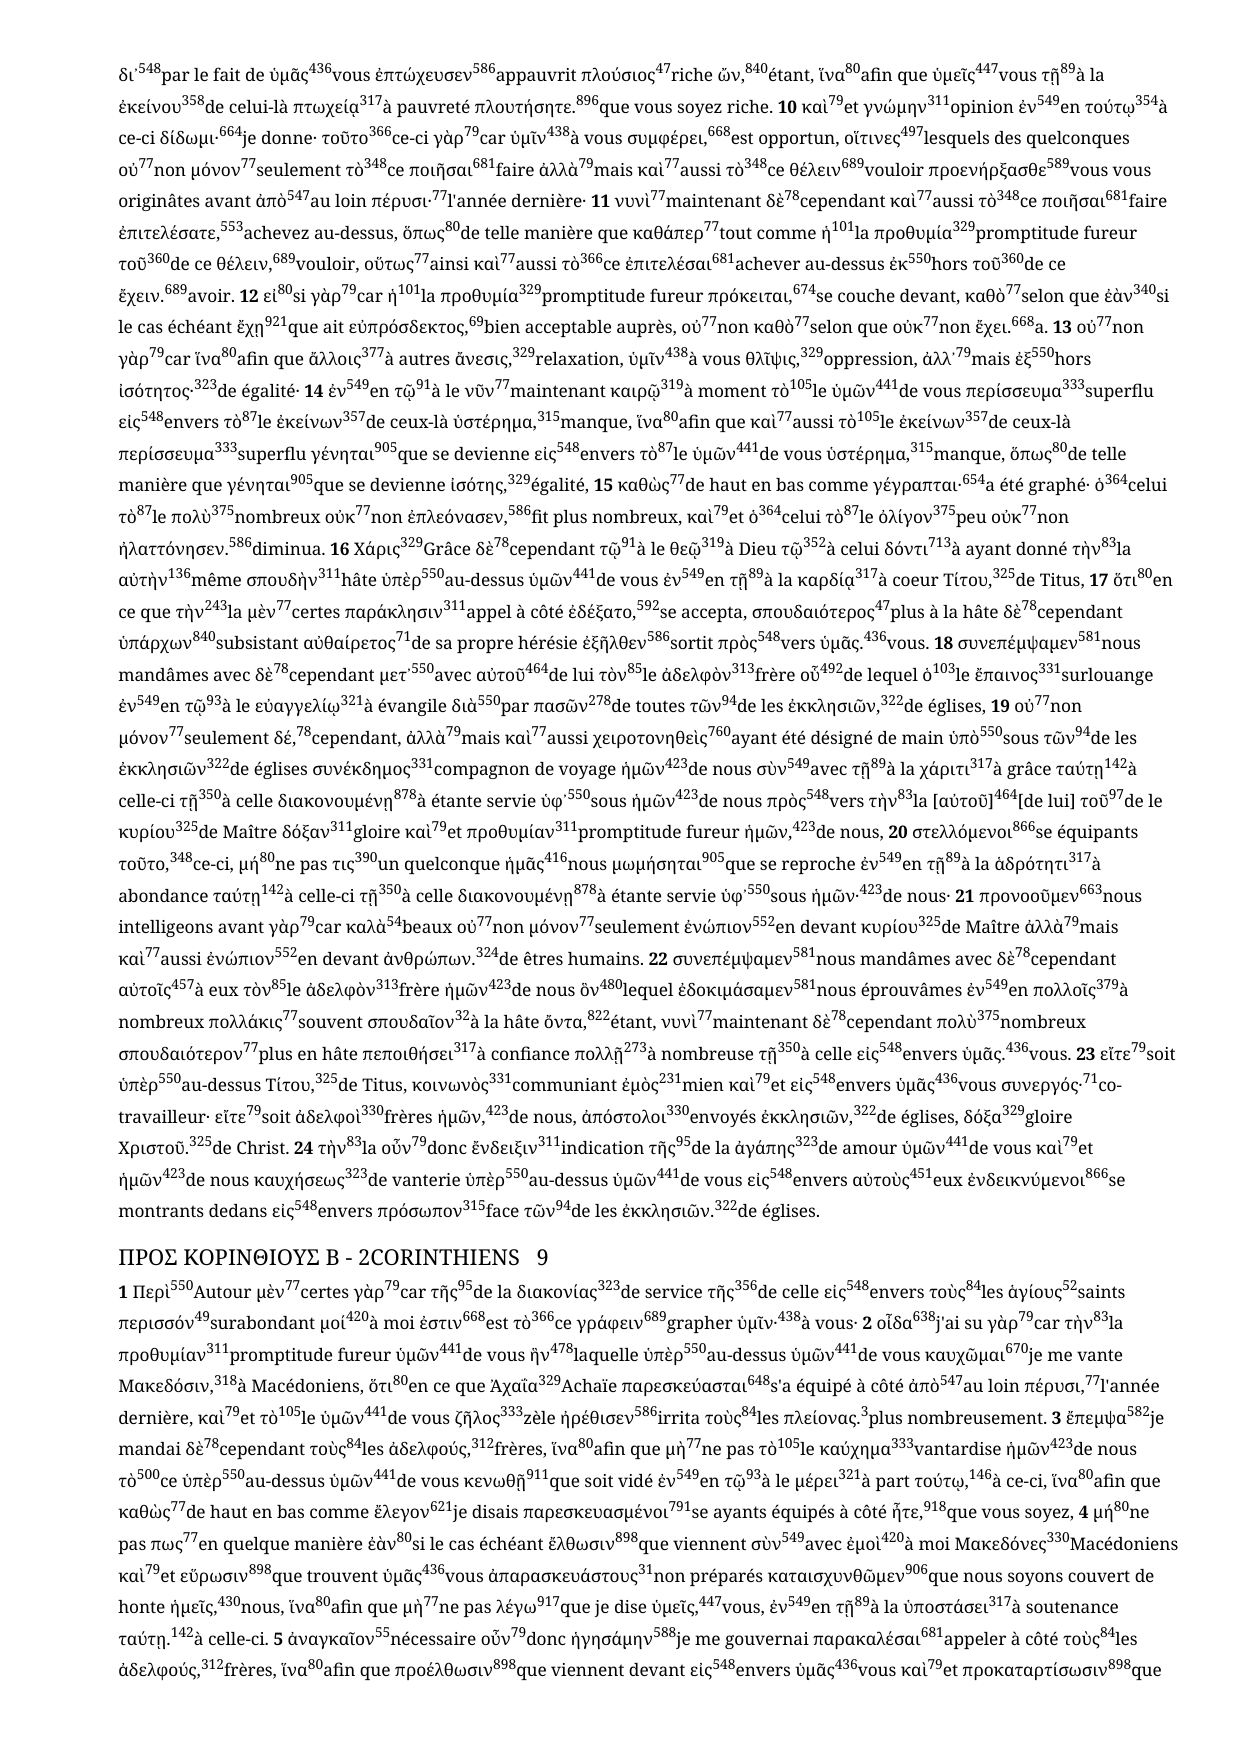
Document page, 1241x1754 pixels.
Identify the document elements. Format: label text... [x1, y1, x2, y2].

text 1 Περὶ550Autour μὲν77certes γὰρ79car τῆς95de la διακονίας323de service τῆς356de celle εἰς548envers τοὺς84les ἁγίους52saints περισσόν49surabondant μοί420à moi ἐστιν668est τὸ366ce γράφειν689grapher ὑμῖν·438à vous· 2 οἶδα638j'ai su γὰρ79car τὴν83la προθυμίαν311promptitude fureur ὑμῶν441de vous ἣν478laquelle ὑπὲρ550au-dessus ὑμῶν441de vous καυχῶμαι670je me vante Μακεδόσιν,318à Macédoniens, ὅτι80en ce que Ἀχαΐα329Achaïe παρεσκεύασται648s'a équipé à côté ἀπὸ547au loin πέρυσι,77l'année dernière, καὶ79et τὸ105le ὑμῶν441de vous ζῆλος333zèle ἠρέθισεν586irrita τοὺς84les πλείονας.3plus nombreusement. 3 ἔπεμψα582je mandai δὲ78cependant τοὺς84les ἀδελφούς,312frères, ἵνα80afin que μὴ77ne pas τὸ105le καύχημα333vantardise ἡμῶν423de nous τὸ500ce ὑπὲρ550au-dessus ὑμῶν441de vous κενωθῇ911que soit vidé ἐν549en τῷ93à le μέρει321à part τούτῳ,146à ce-ci, ἵνα80afin que καθὼς77de haut en bas comme ἔλεγον621je disais παρεσκευασμένοι791se ayants équipés à côté ἦτε,918que vous soyez, 4 μή80ne pas πως77en quelque manière ἐὰν80si le cas échéant ἔλθωσιν898que viennent σὺν549avec ἐμοὶ420à moi Μακεδόνες330Macédoniens καὶ79et εὕρωσιν898que trouvent ὑμᾶς436vous ἀπαρασκευάστους31non préparés καταισχυνθῶμεν906que nous soyons couvert de honte ἡμεῖς,430nous, ἵνα80afin que μὴ77ne pas λέγω917que je dise ὑμεῖς,447vous, ἐν549en τῇ89à la ὑποστάσει317à soutenance ταύτῃ.142à celle-ci. 5 ἀναγκαῖον55nécessaire οὖν79donc ἡγησάμην588je me gouvernai παρακαλέσαι681appeler à côté τοὺς84les ἀδελφούς,312frères, ἵνα80afin que προέλθωσιν898que viennent devant εἰς548envers ὑμᾶς436vous καὶ79et προκαταρτίσωσιν898que ajustent complètement à l'avance τὴν83la προεπηγγελμένην786se ayante promise auparavant εὐλογίαν311éloge ὑμῶν,441de vous, ταύτην344celle-ci ἑτοίμην30prête εἶναι689être οὕτως77ainsi ὡς80comme εὐλογίαν311éloge καὶ79et μὴ77ne pas ὡς80comme πλεονεξίαν.311cupidité. 6 Τοῦτο348Ce-ci δέ,78cependant, ὁ364celui σπείρων840semant φειδομένως77en épargnant φειδομένως77en épargnant καὶ77aussi θερίσει,606moissonnera, καὶ79et ὁ364celui σπείρων840semant ἐπ᾽549sur εὐλογίαις316à éloges ἐπ᾽549sur εὐλογίαις316à éloges καὶ77aussi θερίσει.606moissonnera. 7 ἕκαστος390chacun καθὼς77de haut en bas comme προῄρηται648s'a saisi devant τῇ249à la καρδίᾳ,317à coeur, μὴ77ne pas ἐκ550hors λύπης323de tristesse ἢ79ou ἐξ550hors ἀνάγκης·323de nécessité· ἱλαρὸν4hilarant γὰρ79car δότην313donneur ἀγαπᾷ668aime ὁ103le θεός.331Dieu. 8 δυνατεῖ668est puissant δὲ78cependant ὁ103le θεὸς331Dieu πᾶσαν267toute χάριν311grâce περισσεῦσαι681surabonder εἰς548envers ὑμᾶς,436vous, ἵνα80afin que ἐν549en παντὶ380à tout πάντοτε77en tout moment πᾶσαν267toute αὐτάρκειαν311autosuffisance ἔχοντες839ayants περισσεύητε918que vous surabondiez εἰς548envers πᾶν271tout ἔργον315travail ἀγαθόν,6bon, 9 καθὼς77de haut en bas comme γέγραπται·654a été graphé· ἐσκόρπισεν,586dispersa, ἔδωκεν586donna τοῖς90à les πένησιν,58à peinés, ἡ101la δικαιοσύνη329justice αὐτοῦ464de lui μένει668reste εἰς548envers τὸν85le αἰῶνα.313ère. 10 ὁ364celui δὲ78cependant ἐπιχορηγῶν840fournissant comme chorège au dessus σπόρον313semaille τῷ352à celui σπείροντι828à semant καὶ79et ἄρτον313pain εἰς548envers βρῶσιν311consommation χορηγήσει606fournira comme chorège καὶ79et πληθυνεῖ606multipliera τὸν85le σπόρον313semaille ὑμῶν441de vous καὶ79et αὐξήσει606croîtra τὰ86les γενήματα314progénitures τῆς95de la δικαιοσύνης323de justice ὑμῶν.441de vous. 11 ἐν549en παντὶ380à tout πλουτιζόμενοι890étants enrichis εἰς548envers πᾶσαν267toute ἁπλότητα,311simplicité, ἥτις496laquelle une quelconque κατεργάζεται674se met au travail complètement δι᾽550par ἡμῶν423de nous εὐχαριστίαν311action de grâce τῷ91à le θεῷ·319à Dieu· 12 ὅτι80en ce que ἡ101la διακονία329service τῆς95de la λειτουργίας323de liturgie ταύτης148de celle-ci οὐ77non μόνον77seulement ἐστὶν668est προσαναπληροῦσα838élevante à plénitude vers τὰ86les ὑστερήματα314manques τῶν96de les ἁγίων,64de saints, ἀλλὰ79mais καὶ77aussi περισσεύουσα838surabondante διὰ550par πολλῶν278de nombreuses εὐχαριστιῶν322de actions de grâces τῷ91à le θεῷ.319à Dieu. 13 διὰ550par τῆς95de la δοκιμῆς323de épreuve τῆς95de la διακονίας323de service ταύτης148de celle-ci δοξάζοντες839glorifiants τὸν85le θεὸν313Dieu ἐπὶ549sur τῇ89à la ὑποταγῇ317à subordination τῆς95de la ὁμολογίας323de aveu ὑμῶν441de vous εἰς548envers τὸ87le εὐαγγέλιον315évangile τοῦ97de le Χριστοῦ325de Christ καὶ79et ἁπλότητι317à simplicité τῆς95de la κοινωνίας323de communion εἰς548envers αὐτοὺς451eux καὶ79et εἰς548envers πάντας,372tous, 14 καὶ79et αὐτῶν463de eux δεήσει317à supplication ὑπὲρ550au-dessus ὑμῶν441de vous ἐπιποθούντων833de désirants au-dessus ὑμᾶς436vous διὰ548par le fait de τὴν83la ὑπερβάλλουσαν820hyperbolisante χάριν311grâce τοῦ97de le θεοῦ325de Dieu ἐφ᾽549sur ὑμῖν.438à vous. 15 Χάρις329Grâce τῷ91à le θεῷ319à Dieu ἐπὶ549sur τῇ89à la ἀνεκδιηγήτῳ57à indescriptible αὐτοῦ464de lui δωρεᾷ.317à gratification. [118, 1276, 1181, 1682]
text ΠΡΟΣ ΚΟΡΙΝΘΙΟΥΣ Β - 2CORINTHIENS 9 [118, 1241, 1181, 1271]
text 1 Γνωρίζομεν663Nous faisons connaître δὲ78cependant ὑμῖν,438à vous, ἀδελφοί,336frères, τὴν83la χάριν311grâce τοῦ97de le θεοῦ325de Dieu τὴν344celle δεδομένην794ayante étée donnée ἐν549en ταῖς88à les ἐκκλησίαις316à églises τῆς95de la Μακεδονίας,323de Macédoine, 2 ὅτι80en ce que ἐν549en πολλῇ273à nombreuse δοκιμῇ317à épreuve θλίψεως323de oppression ἡ101la περισσεία329surabondance τῆς95de la χαρᾶς323de joie αὐτῶν463de eux καὶ79et ἡ362celle κατὰ550contre βάθους327de profondeur πτωχεία329pauvreté αὐτῶν463de eux ἐπερίσσευσεν586surabonda εἰς548envers τὸ87le πλοῦτος315richesse τῆς95de la ἁπλότητος323de simplicité αὐτῶν·463de eux· 3 ὅτι80en ce que κατὰ548selon δύναμιν,311puissance, μαρτυρῶ,664je témoigne, καὶ79et παρὰ548à côté δύναμιν,311puissance, αὐθαίρετοι70de leurs propres hérésies 4 μετὰ550avec πολλῆς279de nombreuse παρακλήσεως323de appel à côté δεόμενοι866se attachants de lien ἡμῶν423de nous τὴν83la χάριν311grâce καὶ79et τὴν83la κοινωνίαν311communion τῆς95de la διακονίας323de service τῆς356de celle εἰς548envers τοὺς84les ἁγίους,52saints, 5 καὶ79et οὐ77non καθὼς77de haut en bas comme ἠλπίσαμεν581nous espérâmes ἀλλ᾽79mais ἑαυτοὺς527eux-mêmes ἔδωκαν585donnèrent πρῶτον77premièrement τῷ91à le κυρίῳ319à Maître καὶ79et ἡμῖν419à nous διὰ550par θελήματος327de volonté θεοῦ325de Dieu 6 εἰς548envers τὸ348ce παρακαλέσαι681appeler à côté ἡμᾶς416nous Τίτον,313Titus, ἵνα80afin que καθὼς77de haut en bas comme προενήρξατο592se origina avant οὕτως77ainsi καὶ77aussi ἐπιτελέσῃ899que achève au-dessus εἰς548envers ὑμᾶς436vous καὶ77aussi τὴν83la χάριν311grâce ταύτην.136celle-ci. 7 Ἀλλ᾽79Mais ὥσπερ80comme certes ἐν549en παντὶ380à tout περισσεύετε,665vous surabondez, πίστει317à croyance καὶ79et λόγῳ319à discours καὶ79et γνώσει317à connaissance καὶ79et πάσῃ273à toute σπουδῇ317à hâte καὶ79et τῇ89à la ἐξ550hors ἡμῶν423de nous ἐν549en ὑμῖν438à vous ἀγάπῃ,317à amour, ἵνα80afin que καὶ77aussi ἐν549en ταύτῃ142à celle-ci τῇ89à la χάριτι317à grâce περισσεύητε.918que vous surabondiez. 8 Οὐ77Non κατ᾽548selon ἐπιταγὴν311mandat λέγω664je dis ἀλλὰ79mais διὰ550par τῆς95de la ἑτέρων383de autres-différents σπουδῆς323de hâte καὶ77aussi τὸ87le τῆς95de la ὑμετέρας440de votre ἀγάπης323de amour γνήσιον55légitime δοκιμάζων·840éprouvant· 9 γινώσκετε665vous connaissez γὰρ79car τὴν83la χάριν311grâce τοῦ97de le κυρίου325de Maître ἡμῶν423de nous Ἰησοῦ325de Iésous Χριστοῦ,325de Christ, ὅτι80en ce que δι᾽548par le fait de ὑμᾶς436vous ἐπτώχευσεν586appauvrit πλούσιος47riche ὤν,840étant, ἵνα80afin que ὑμεῖς447vous τῇ89à la ἐκείνου358de celui-là πτωχείᾳ317à pauvreté πλουτήσητε.896que vous soyez riche. 10 καὶ79et γνώμην311opinion ἐν549en τούτῳ354à ce-ci δίδωμι·664je donne· τοῦτο366ce-ci γὰρ79car ὑμῖν438à vous συμφέρει,668est opportun, οἵτινες497lesquels des quelconques οὐ77non μόνον77seulement τὸ348ce ποιῆσαι681faire ἀλλὰ79mais καὶ77aussi τὸ348ce θέλειν689vouloir προενήρξασθε589vous vous originâtes avant ἀπὸ547au loin πέρυσι·77l'année dernière· 11 νυνὶ77maintenant δὲ78cependant καὶ77aussi τὸ348ce ποιῆσαι681faire ἐπιτελέσατε,553achevez au-dessus, ὅπως80de telle manière que καθάπερ77tout comme ἡ101la προθυμία329promptitude fureur τοῦ360de ce θέλειν,689vouloir, οὕτως77ainsi καὶ77aussi τὸ366ce ἐπιτελέσαι681achever au-dessus ἐκ550hors τοῦ360de ce ἔχειν.689avoir. 12 εἰ80si γὰρ79car ἡ101la προθυμία329promptitude fureur πρόκειται,674se couche devant, καθὸ77selon que ἐὰν340si le cas échéant ἔχῃ921que ait εὐπρόσδεκτος,69bien acceptable auprès, οὐ77non καθὸ77selon que οὐκ77non ἔχει.668a. 13 οὐ77non γὰρ79car ἵνα80afin que ἄλλοις377à autres ἄνεσις,329relaxation, ὑμῖν438à vous θλῖψις,329oppression, ἀλλ᾽79mais ἐξ550hors ἰσότητος·323de égalité· 14 ἐν549en τῷ91à le νῦν77maintenant καιρῷ319à moment τὸ105le ὑμῶν441de vous περίσσευμα333superflu εἰς548envers τὸ87le ἐκείνων357de ceux-là ὑστέρημα,315manque, ἵνα80afin que καὶ77aussi τὸ105le ἐκείνων357de ceux-là περίσσευμα333superflu γένηται905que se devienne εἰς548envers τὸ87le ὑμῶν441de vous ὑστέρημα,315manque, ὅπως80de telle manière que γένηται905que se devienne ἰσότης,329égalité, 15 καθὼς77de haut en bas comme γέγραπται·654a été graphé· ὁ364celui τὸ87le πολὺ375nombreux οὐκ77non ἐπλεόνασεν,586fit plus nombreux, καὶ79et ὁ364celui τὸ87le ὀλίγον375peu οὐκ77non ἠλαττόνησεν.586diminua. 16 Χάρις329Grâce δὲ78cependant τῷ91à le θεῷ319à Dieu τῷ352à celui δόντι713à ayant donné τὴν83la αὐτὴν136même σπουδὴν311hâte ὑπὲρ550au-dessus ὑμῶν441de vous ἐν549en τῇ89à la καρδίᾳ317à coeur Τίτου,325de Titus, 17 ὅτι80en ce que τὴν243la μὲν77certes παράκλησιν311appel à côté ἐδέξατο,592se accepta, σπουδαιότερος47plus à la hâte δὲ78cependant ὑπάρχων840subsistant αὐθαίρετος71de sa propre hérésie ἐξῆλθεν586sortit πρὸς548vers ὑμᾶς.436vous. 18 συνεπέμψαμεν581nous mandâmes avec δὲ78cependant μετ᾽550avec αὐτοῦ464de lui τὸν85le ἀδελφὸν313frère οὗ492de lequel ὁ103le ἔπαινος331surlouange ἐν549en τῷ93à le εὐαγγελίῳ321à évangile διὰ550par πασῶν278de toutes τῶν94de les ἐκκλησιῶν,322de églises, 19 οὐ77non μόνον77seulement δέ,78cependant, ἀλλὰ79mais καὶ77aussi χειροτονηθεὶς760ayant été désigné de main ὑπὸ550sous τῶν94de les ἐκκλησιῶν322de églises συνέκδημος331compagnon de voyage ἡμῶν423de nous σὺν549avec τῇ89à la χάριτι317à grâce ταύτῃ142à celle-ci τῇ350à celle διακονουμένῃ878à étante servie ὑφ᾽550sous ἡμῶν423de nous πρὸς548vers τὴν83la [αὐτοῦ]464[de lui] τοῦ97de le κυρίου325de Maître δόξαν311gloire καὶ79et προθυμίαν311promptitude fureur ἡμῶν,423de nous, 20 στελλόμενοι866se équipants τοῦτο,348ce-ci, μή80ne pas τις390un quelconque ἡμᾶς416nous μωμήσηται905que se reproche ἐν549en τῇ89à la ἁδρότητι317à abondance ταύτῃ142à celle-ci τῇ350à celle διακονουμένῃ878à étante servie ὑφ᾽550sous ἡμῶν·423de nous· 21 προνοοῦμεν663nous intelligeons avant γὰρ79car καλὰ54beaux οὐ77non μόνον77seulement ἐνώπιον552en devant κυρίου325de Maître ἀλλὰ79mais καὶ77aussi ἐνώπιον552en devant ἀνθρώπων.324de êtres humains. 22 συνεπέμψαμεν581nous mandâmes avec δὲ78cependant αὐτοῖς457à eux τὸν85le ἀδελφὸν313frère ἡμῶν423de nous ὃν480lequel ἐδοκιμάσαμεν581nous éprouvâmes ἐν549en πολλοῖς379à nombreux πολλάκις77souvent σπουδαῖον32à la hâte ὄντα,822étant, νυνὶ77maintenant δὲ78cependant πολὺ375nombreux σπουδαιότερον77plus en hâte πεποιθήσει317à confiance πολλῇ273à nombreuse τῇ350à celle εἰς548envers ὑμᾶς.436vous. 23 εἴτε79soit ὑπὲρ550au-dessus Τίτου,325de Titus, κοινωνὸς331communiant ἐμὸς231mien καὶ79et εἰς548envers ὑμᾶς436vous συνεργός·71co-travailleur· εἴτε79soit ἀδελφοὶ330frères ἡμῶν,423de nous, ἀπόστολοι330envoyés ἐκκλησιῶν,322de églises, δόξα329gloire Χριστοῦ.325de Christ. 24 τὴν83la οὖν79donc ἔνδειξιν311indication τῆς95de la ἀγάπης323de amour ὑμῶν441de vous καὶ79et ἡμῶν423de nous καυχήσεως323de vanterie ὑπὲρ550au-dessus ὑμῶν441de vous εἰς548envers αὐτοὺς451eux ἐνδεικνύμενοι866se montrants dedans εἰς548envers πρόσωπον315face τῶν94de les ἐκκλησιῶν.322de églises. [118, 59, 1181, 1223]
